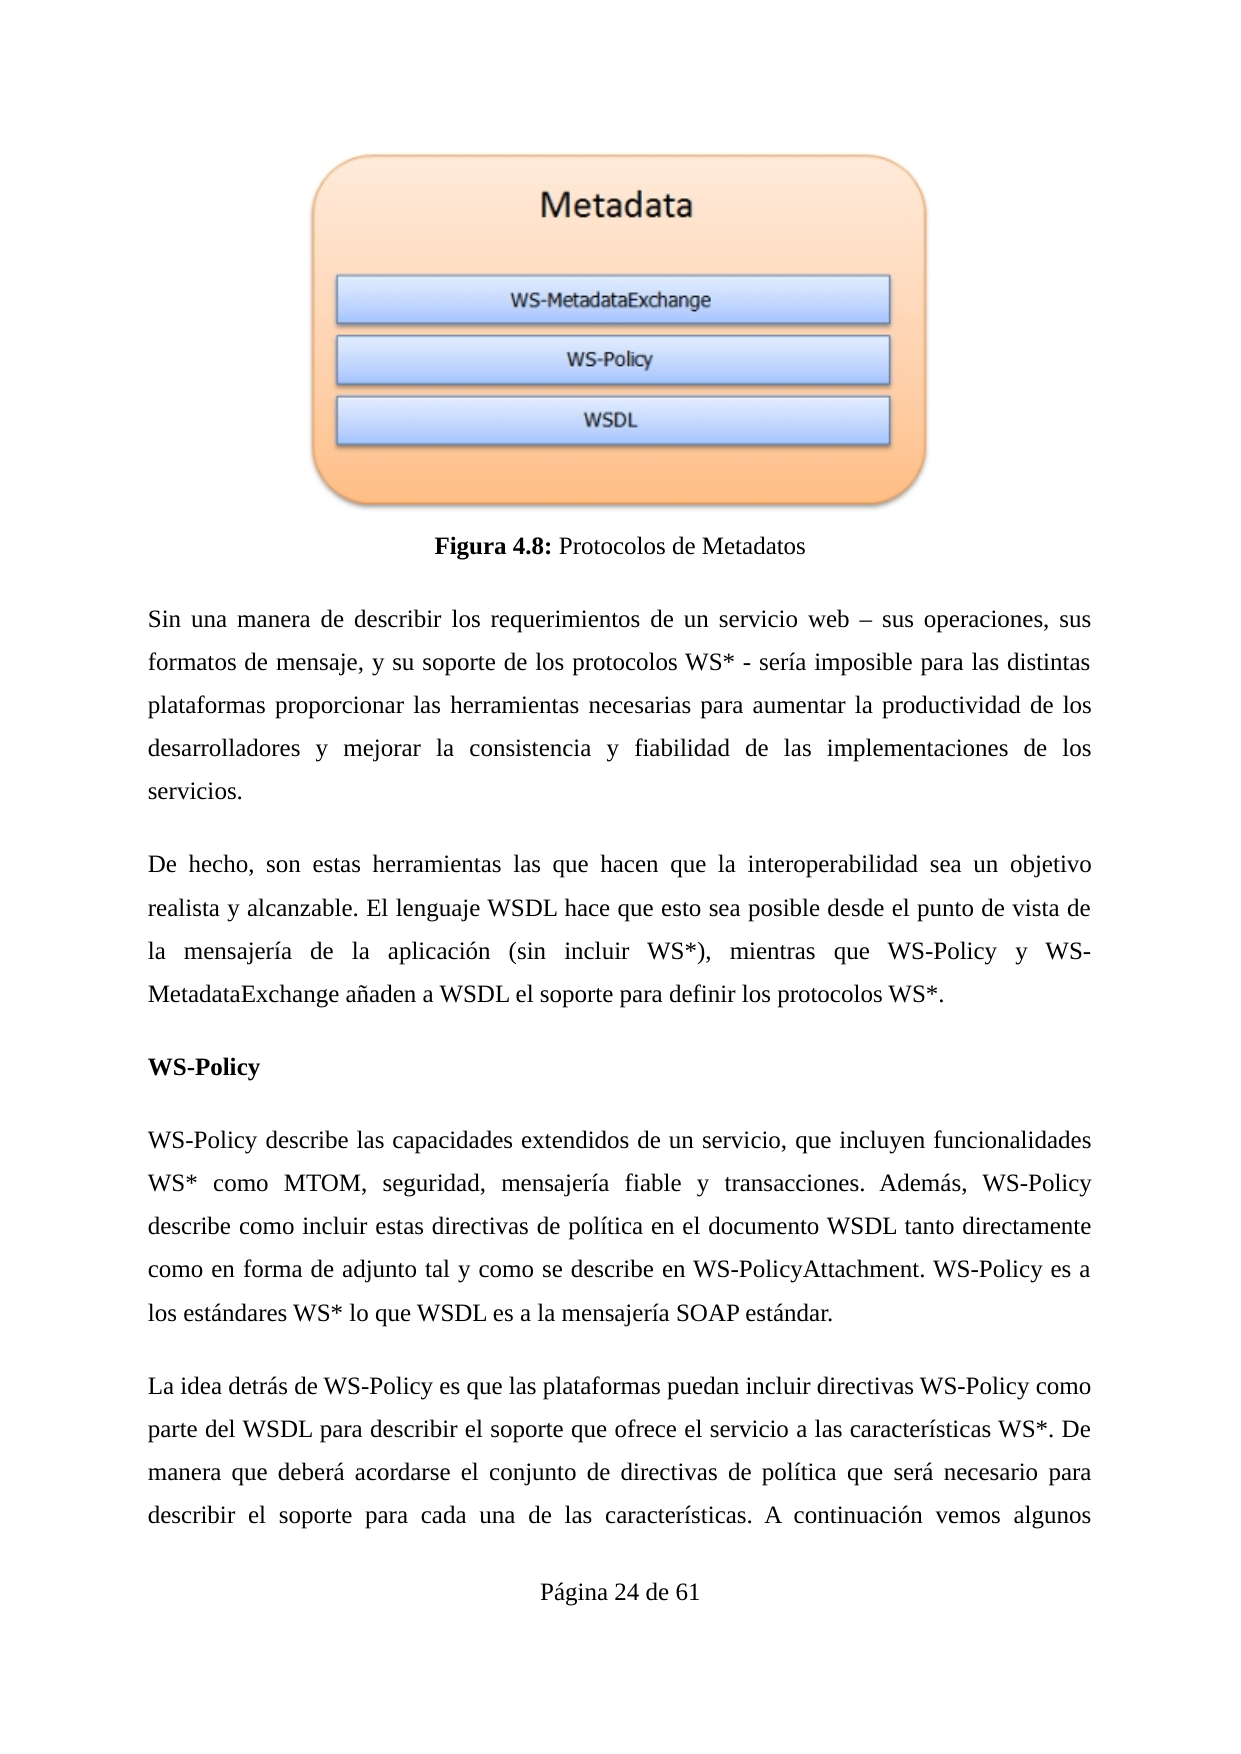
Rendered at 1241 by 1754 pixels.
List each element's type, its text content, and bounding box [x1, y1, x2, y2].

text Figura 4.8: Protocolos de Metadatos [148, 517, 1093, 559]
text De hecho, son estas herramientas las que hacen que la interoperabilidad sea un objetivo realista y alcanzable. El lenguaje WSDL hace que esto sea posible desde el punto de vista de la mensajería de la aplicación (sin incluir WS*), mientras que WS-Policy y WS-MetadataExchange añaden a WSDL el soporte para definir los protocolos WS*. [148, 849, 1093, 1008]
picture [307, 147, 933, 517]
text Sin una manera de describir los requerimientos de un servicio web – sus operaciones, sus formatos de mensaje, y su soporte de los protocolos WS* - sería imposible para las distintas plataformas proporcionar las herramientas necesarias para aumentar la productividad de los desarrolladores y mejorar la consistencia y fiabilidad de las implementaciones de los servicios. [148, 604, 1093, 805]
text WS-Policy describe las capacidades extendidos de un servicio, que incluyen funcionalidades WS* como MTOM, seguridad, mensajería fiable y transacciones. Además, WS-Policy describe como incluir estas directivas de política en el documento WSDL tanto directamente como en forma de adjunto tal y como se describe en WS-PolicyAttachment. WS-Policy es a los estándares WS* lo que WSDL es a la mensajería SOAP estándar. [148, 1125, 1093, 1326]
text La idea detrás de WS-Policy es que las plataformas puedan incluir directivas WS-Policy como parte del WSDL para describir el soporte que ofrece el servicio a las características WS*. De manera que deberá acordarse el conjunto de directivas de política que será necesario para describir el soporte para cada una de las características. A continuación vemos algunos [148, 1371, 1093, 1529]
text WS-Policy [148, 1052, 1093, 1081]
